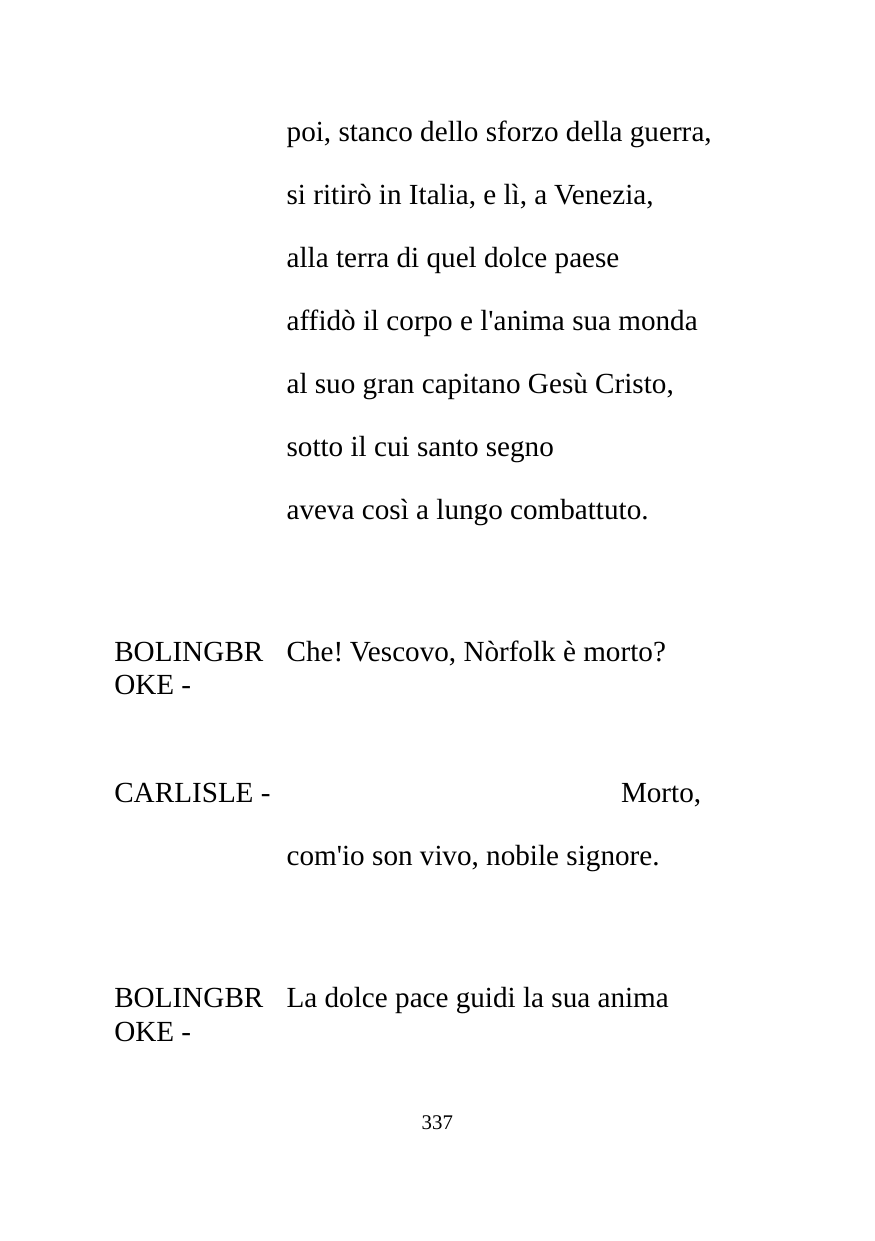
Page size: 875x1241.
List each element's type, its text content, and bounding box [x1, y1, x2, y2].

table_cell CARLISLE - [106, 768, 279, 972]
table_cell La dolce pace guidi la sua anima [279, 973, 768, 1055]
table_cell Morto, com'io son vivo, nobile signore. [279, 768, 768, 972]
table_cell BOLINGBROKE - [106, 626, 279, 768]
table_cell [106, 106, 279, 626]
table_cell Che! Vescovo, Nòrfolk è morto? [279, 626, 768, 768]
table_cell BOLINGBROKE - [106, 973, 279, 1055]
table_cell poi, stanco dello sforzo della guerra, si ritirò in Italia, e lì, a Venezia, alla terra di quel dolce paese affidò il corpo e l'anima sua monda al suo gran capitano Gesù Cristo, sotto il cui santo segno aveva così a lungo combattuto. [279, 106, 768, 626]
